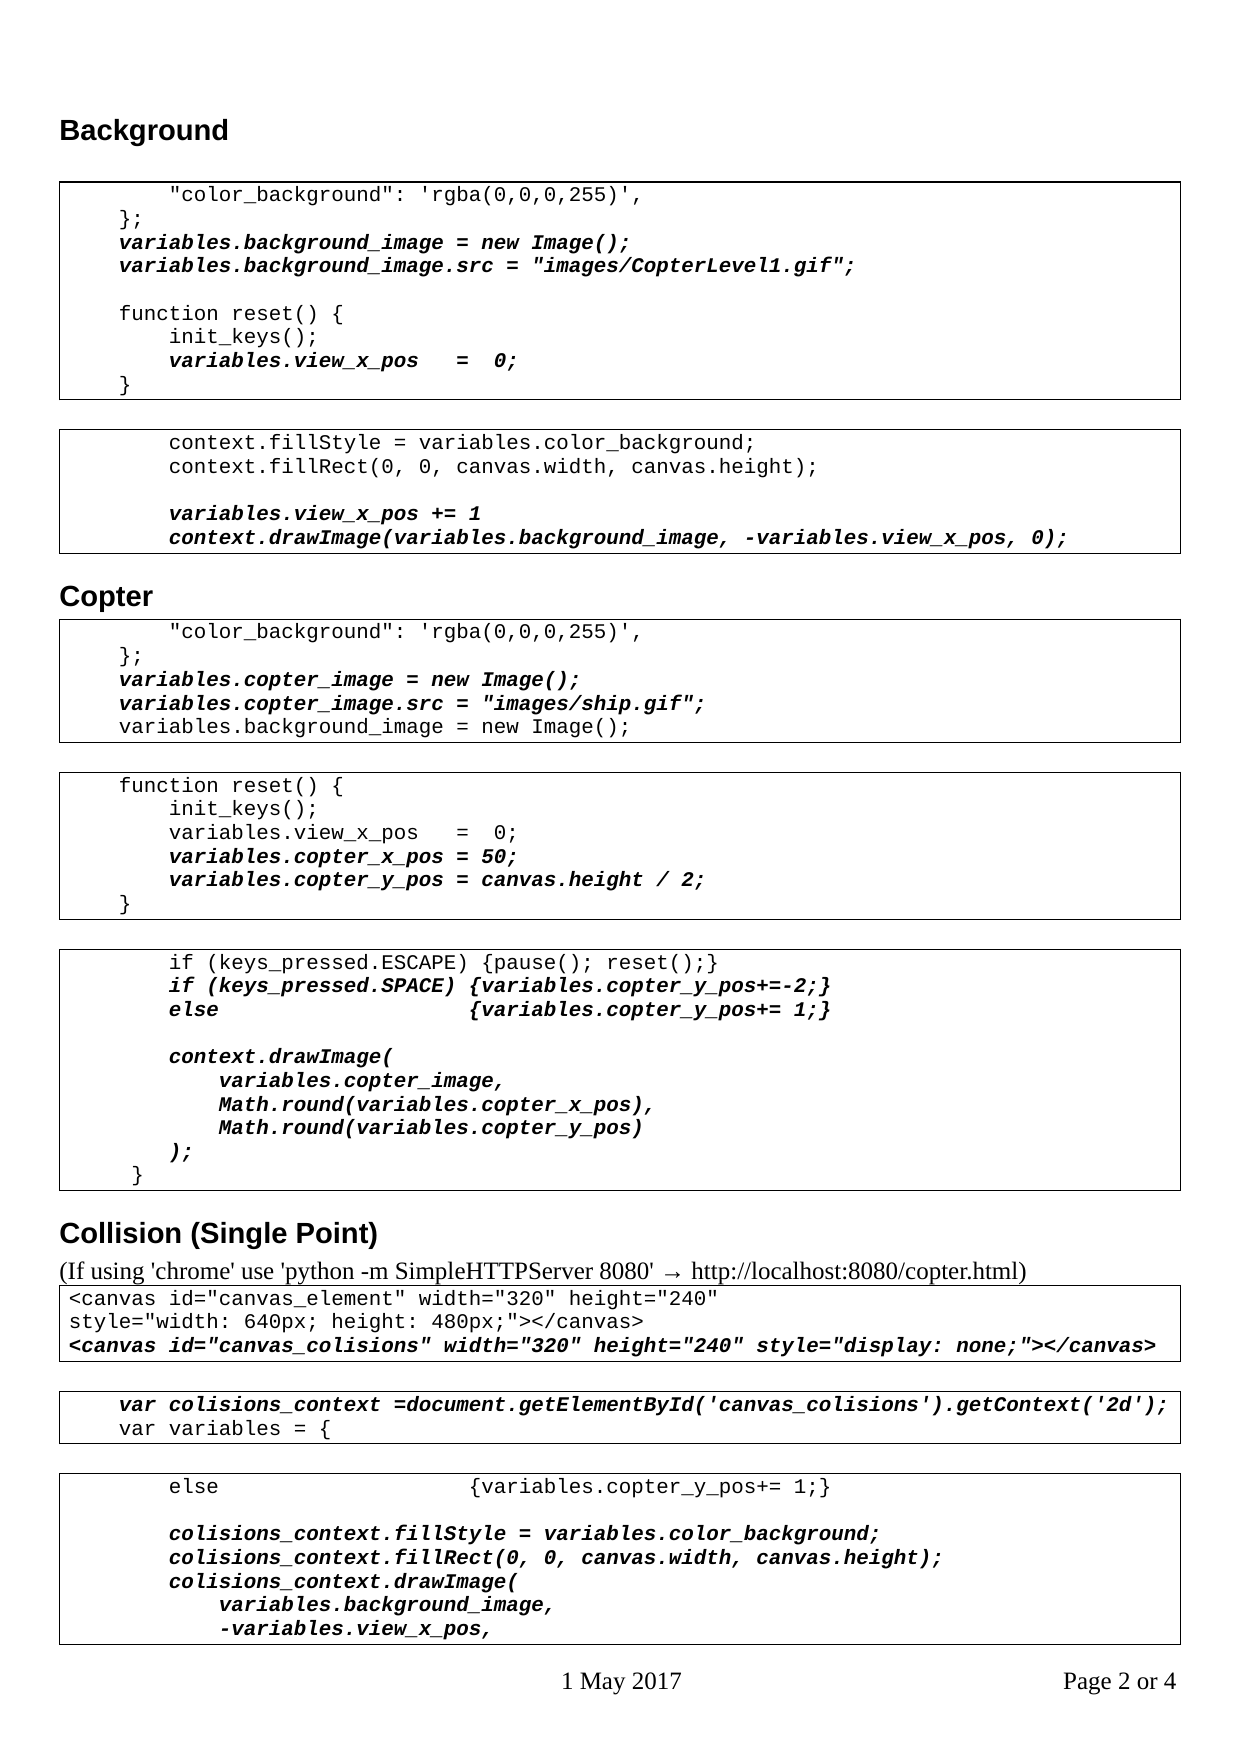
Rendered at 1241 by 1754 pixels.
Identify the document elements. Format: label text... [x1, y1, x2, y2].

text }; [60, 642, 1180, 666]
text else {variables.copter_y_pos+= 1;} [60, 1474, 1180, 1500]
text function reset() { [60, 299, 1180, 323]
text variables.copter_y_pos = canvas.height / 2; [60, 866, 1180, 890]
text variables.view_x_pos = 0; [60, 819, 1180, 843]
text }; [60, 205, 1180, 229]
text variables.copter_image = new Image(); [60, 666, 1180, 689]
text context.drawImage(variables.background_image, -variables.view_x_pos, 0); [60, 524, 1180, 553]
text variables.background_image.src = "images/CopterLevel1.gif"; [60, 252, 1180, 279]
text (If using 'chrome' use 'python -m SimpleHTTPServer 8080' → http://localhost:8080/copter.html) [59, 1256, 1181, 1285]
text else {variables.copter_y_pos+= 1;} [60, 996, 1180, 1023]
text variables.view_x_pos += 1 [60, 500, 1180, 524]
text variables.background_image, [60, 1591, 1180, 1615]
text if (keys_pressed.SPACE) {variables.copter_y_pos+=-2;} [60, 972, 1180, 996]
text Math.round(variables.copter_x_pos), [60, 1090, 1180, 1114]
text var colisions_context =document.getElementById('canvas_colisions').getContext('2d'); [60, 1392, 1180, 1414]
text colisions_context.fillRect(0, 0, canvas.width, canvas.height); [60, 1544, 1180, 1568]
text init_keys(); [60, 795, 1180, 819]
text colisions_context.drawImage( [60, 1568, 1180, 1591]
text variables.copter_image, [60, 1067, 1180, 1090]
text colisions_context.fillStyle = variables.color_background; [60, 1520, 1180, 1544]
text init_keys(); [60, 323, 1180, 347]
text Math.round(variables.copter_y_pos) [60, 1114, 1180, 1138]
text variables.copter_x_pos = 50; [60, 843, 1180, 866]
text variables.background_image = new Image(); [60, 713, 1180, 742]
text <canvas id="canvas_element" width="320" height="240" [60, 1286, 1180, 1308]
text "color_background": 'rgba(0,0,0,255)', [60, 183, 1180, 205]
text function reset() { [60, 773, 1180, 795]
text variables.copter_image.src = "images/ship.gif"; [60, 689, 1180, 713]
text "color_background": 'rgba(0,0,0,255)', [60, 620, 1180, 642]
text variables.view_x_pos = 0; [60, 347, 1180, 371]
text context.fillRect(0, 0, canvas.width, canvas.height); [60, 453, 1180, 479]
text <canvas id="canvas_colisions" width="320" height="240" style="display: none;"></canvas> [60, 1332, 1180, 1361]
text ); [60, 1138, 1180, 1161]
text } [60, 371, 1180, 399]
subtitle Background [59, 113, 1181, 146]
text var variables = { [60, 1414, 1180, 1443]
text -variables.view_x_pos, [60, 1615, 1180, 1644]
subtitle Copter [59, 579, 1181, 612]
text variables.background_image = new Image(); [60, 229, 1180, 252]
subtitle Collision (Single Point) [59, 1216, 1181, 1250]
text style="width: 640px; height: 480px;"></canvas> [60, 1308, 1180, 1332]
text } [60, 890, 1180, 919]
text if (keys_pressed.ESCAPE) {pause(); reset();} [60, 950, 1180, 972]
text context.drawImage( [60, 1043, 1180, 1067]
text } [60, 1161, 1180, 1190]
text context.fillStyle = variables.color_background; [60, 430, 1180, 453]
